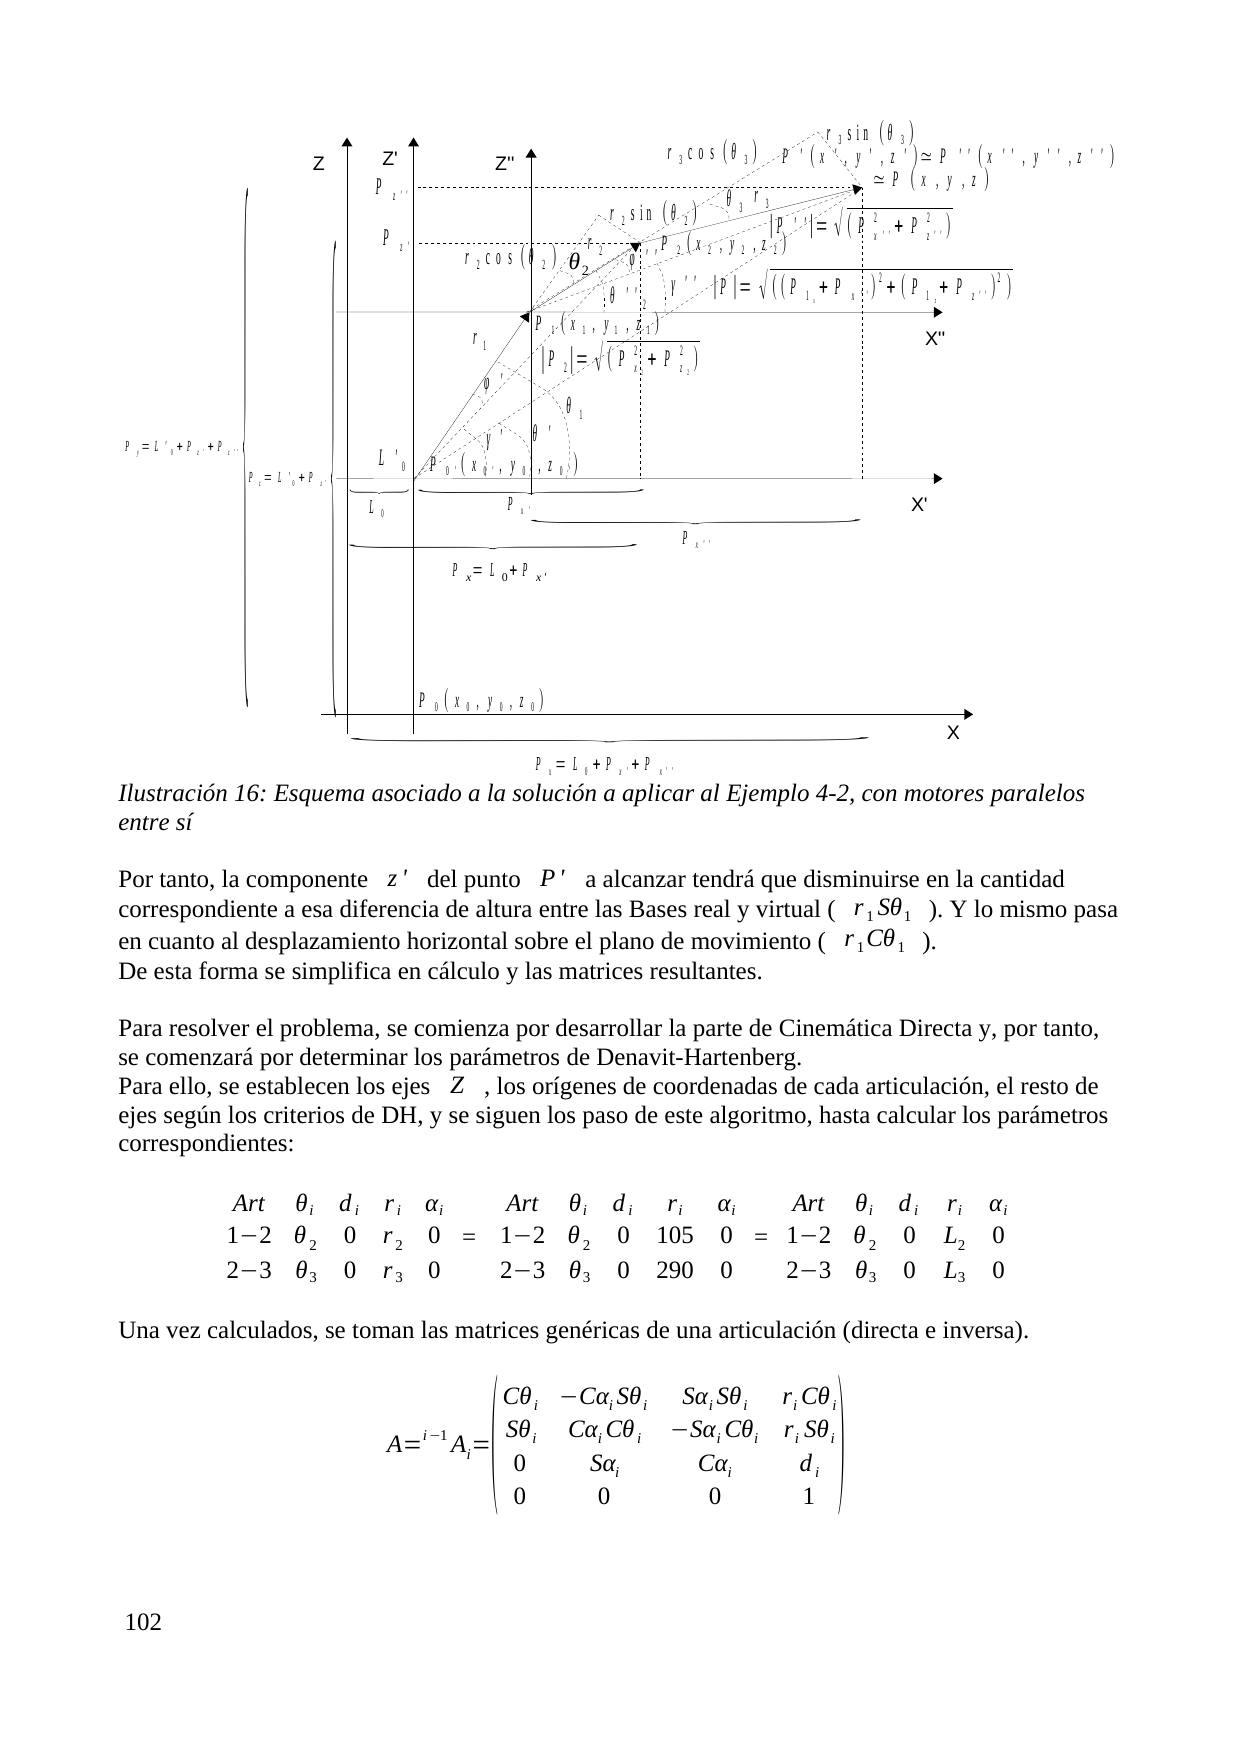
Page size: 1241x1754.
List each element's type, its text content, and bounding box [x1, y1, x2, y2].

text Para resolver el problema, se comienza por desarrollar la parte de Cinemática Directa y, por tanto, se comenzará por determinar los parámetros de Denavit-Hartenberg. [118, 1013, 1122, 1071]
text De esta forma se simplifica en cálculo y las matrices resultantes. [118, 956, 1122, 985]
text = = [118, 1186, 1122, 1287]
text Por tanto, la componentedel puntoa alcanzar tendrá que disminuirse en la cantidad correspondiente a esa diferencia de altura entre las Bases real y virtual (). Y lo mismo pasa en cuanto al desplazamiento horizontal sobre el plano de movimiento (). [118, 864, 1122, 956]
text Para ello, se establecen los ejes, los orígenes de coordenadas de cada articulación, el resto de ejes según los criterios de DH, y se siguen los paso de este algoritmo, hasta calcular los parámetros correspondientes: [118, 1071, 1122, 1157]
text Ilustración 16: Esquema asociado a la solución a aplicar al Ejemplo 4-2, con motores paralelos entre sí [118, 131, 1122, 836]
text Una vez calculados, se toman las matrices genéricas de una articulación (directa e inversa). [118, 1316, 1122, 1344]
